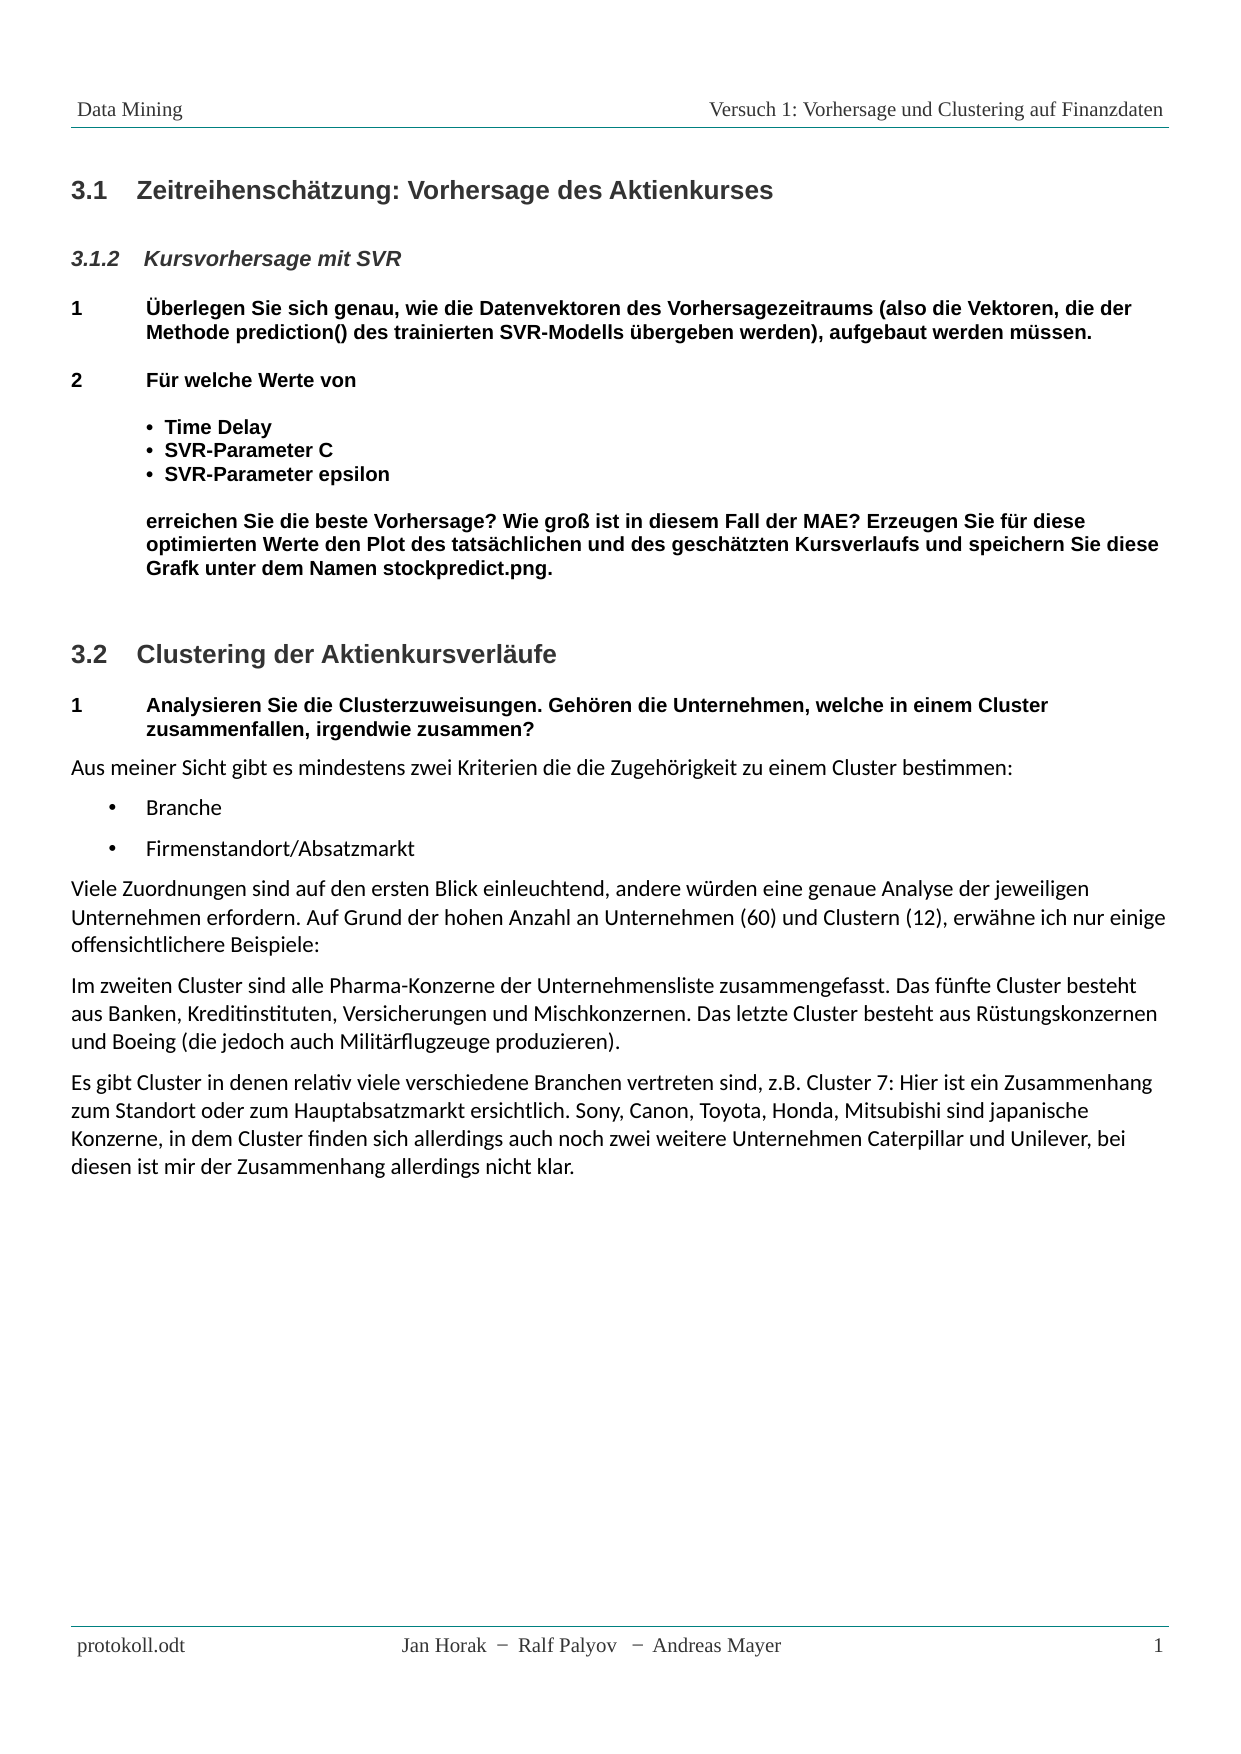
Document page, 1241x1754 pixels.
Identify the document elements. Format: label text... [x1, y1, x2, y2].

text Es gibt Cluster in denen relativ viele verschiedene Branchen vertreten sind, z.B. Cluster 7: Hier ist ein Zusammenhang zum Standort oder zum Hauptabsatzmarkt ersichtlich. Sony, Canon, Toyota, Honda, Mitsubishi sind japanische Konzerne, in dem Cluster finden sich allerdings auch noch zwei weitere Unternehmen Caterpillar und Unilever, bei diesen ist mir der Zusammenhang allerdings nicht klar. [71, 1068, 1169, 1180]
subtitle Überlegen Sie sich genau, wie die Datenvektoren des Vorhersagezeitraums (also die Vektoren, die der Methode prediction() des trainierten SVR-Modells übergeben werden), aufgebaut werden müssen. [71, 297, 1169, 343]
subtitle 3.2 Clustering der Aktienkursverläufe [71, 638, 1169, 669]
subtitle Analysieren Sie die Clusterzuweisungen. Gehören die Unternehmen, welche in einem Cluster zusammenfallen, irgendwie zusammen? [71, 694, 1169, 741]
list Firmenstandort/Absatzmarkt [108, 834, 1169, 862]
subtitle 3.1.2 Kursvorhersage mit SVR [71, 246, 1169, 272]
subtitle Für welche Werte von • Time Delay • SVR-Parameter C • SVR-Parameter epsilon erreichen Sie die beste Vorhersage? Wie groß ist in diesem Fall der MAE? Erzeugen Sie für diese optimierten Werte den Plot des tatsächlichen und des geschätzten Kursverlaufs und speichern Sie diese Grafk unter dem Namen stockpredict.png. [71, 368, 1169, 579]
text Viele Zuordnungen sind auf den ersten Blick einleuchtend, andere würden eine genaue Analyse der jeweiligen Unternehmen erfordern. Auf Grund der hohen Anzahl an Unternehmen (60) und Clustern (12), erwähne ich nur einige offensichtlichere Beispiele: [71, 874, 1169, 959]
subtitle 3.1 Zeitreihenschätzung: Vorhersage des Aktienkurses [71, 175, 1169, 205]
text Im zweiten Cluster sind alle Pharma-Konzerne der Unternehmensliste zusammengefasst. Das fünfte Cluster besteht aus Banken, Kreditinstituten, Versicherungen und Mischkonzernen. Das letzte Cluster besteht aus Rüstungskonzernen und Boeing (die jedoch auch Militärflugzeuge produzieren). [71, 971, 1169, 1055]
text Aus meiner Sicht gibt es mindestens zwei Kriterien die die Zugehörigkeit zu einem Cluster bestimmen: [71, 753, 1169, 781]
list Branche [108, 793, 1169, 822]
